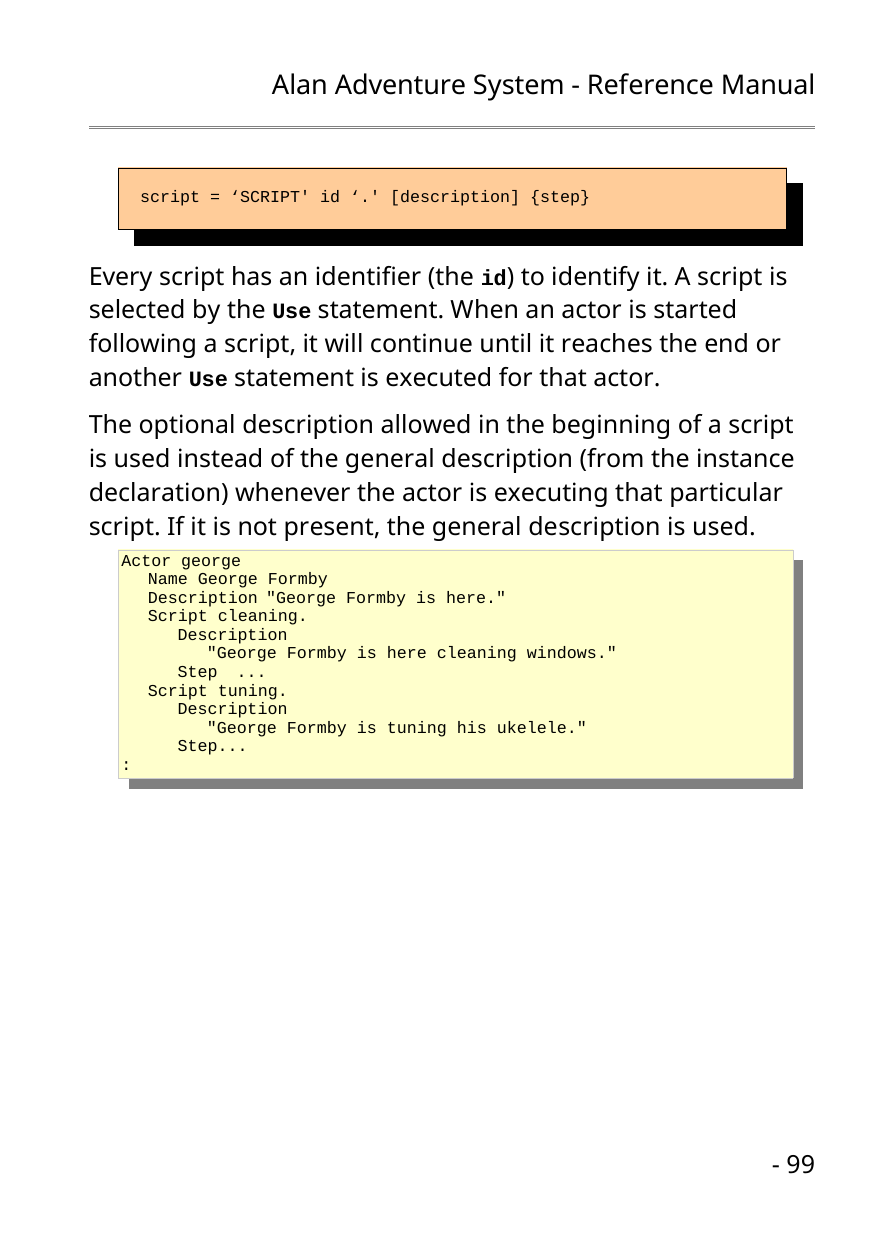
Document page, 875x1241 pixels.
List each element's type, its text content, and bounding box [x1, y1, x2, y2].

text Actor george Name George Formby Description "George Formby is here." Script cleaning. Description "George Formby is here cleaning windows." Step ... Script tuning. Description "George Formby is tuning his ukelele." Step... : [119, 551, 793, 778]
text script = ‘SCRIPT' id ‘.' [description] {step} [119, 169, 786, 229]
text The optional description allowed in the beginning of a script is used instead of the general description (from the instance declaration) whenever the actor is executing that particular script. If it is not present, the general de­scription is used. [88, 407, 815, 543]
text Every script has an identifier (the id) to identify it. A script is selected by the Use statement. When an actor is started following a script, it will continue until it reaches the end or another Use statement is executed for that actor. [88, 258, 815, 394]
